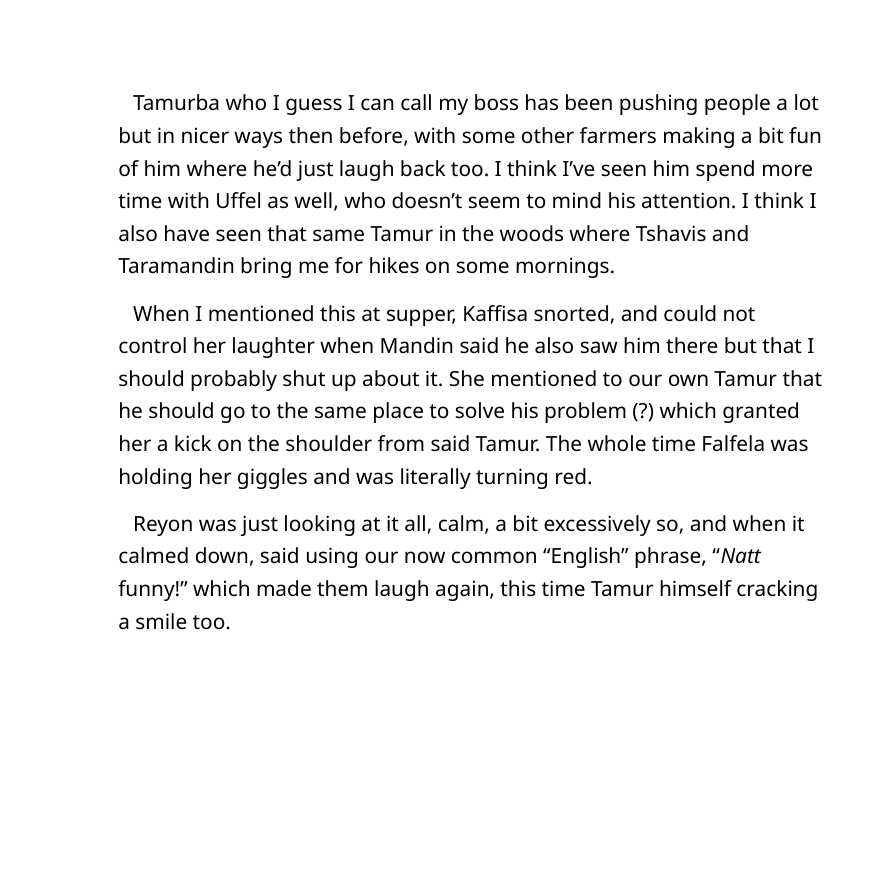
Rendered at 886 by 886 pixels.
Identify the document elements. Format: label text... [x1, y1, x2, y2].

text Reyon was just looking at it all, calm, a bit excessively so, and when it calmed down, said using our now common “English” phrase, “Natt funny!” which made them laugh again, this time Tamur himself cracking a smile too. [118, 509, 827, 635]
text Tamurba who I guess I can call my boss has been pushing people a lot but in nicer ways then before, with some other farmers making a bit fun of him where he’d just laugh back too. I think I’ve seen him spend more time with Uffel as well, who doesn’t seem to mind his attention. I think I also have seen that same Tamur in the woods where Tshavis and Taramandin bring me for hikes on some mornings. [118, 88, 827, 280]
text When I mentioned this at supper, Kaffisa snorted, and could not control her laughter when Mandin said he also saw him there but that I should probably shut up about it. She mentioned to our own Tamur that he should go to the same place to solve his problem (?) which granted her a kick on the shoulder from said Tamur. The whole time Falfela was holding her giggles and was literally turning red. [118, 299, 827, 490]
